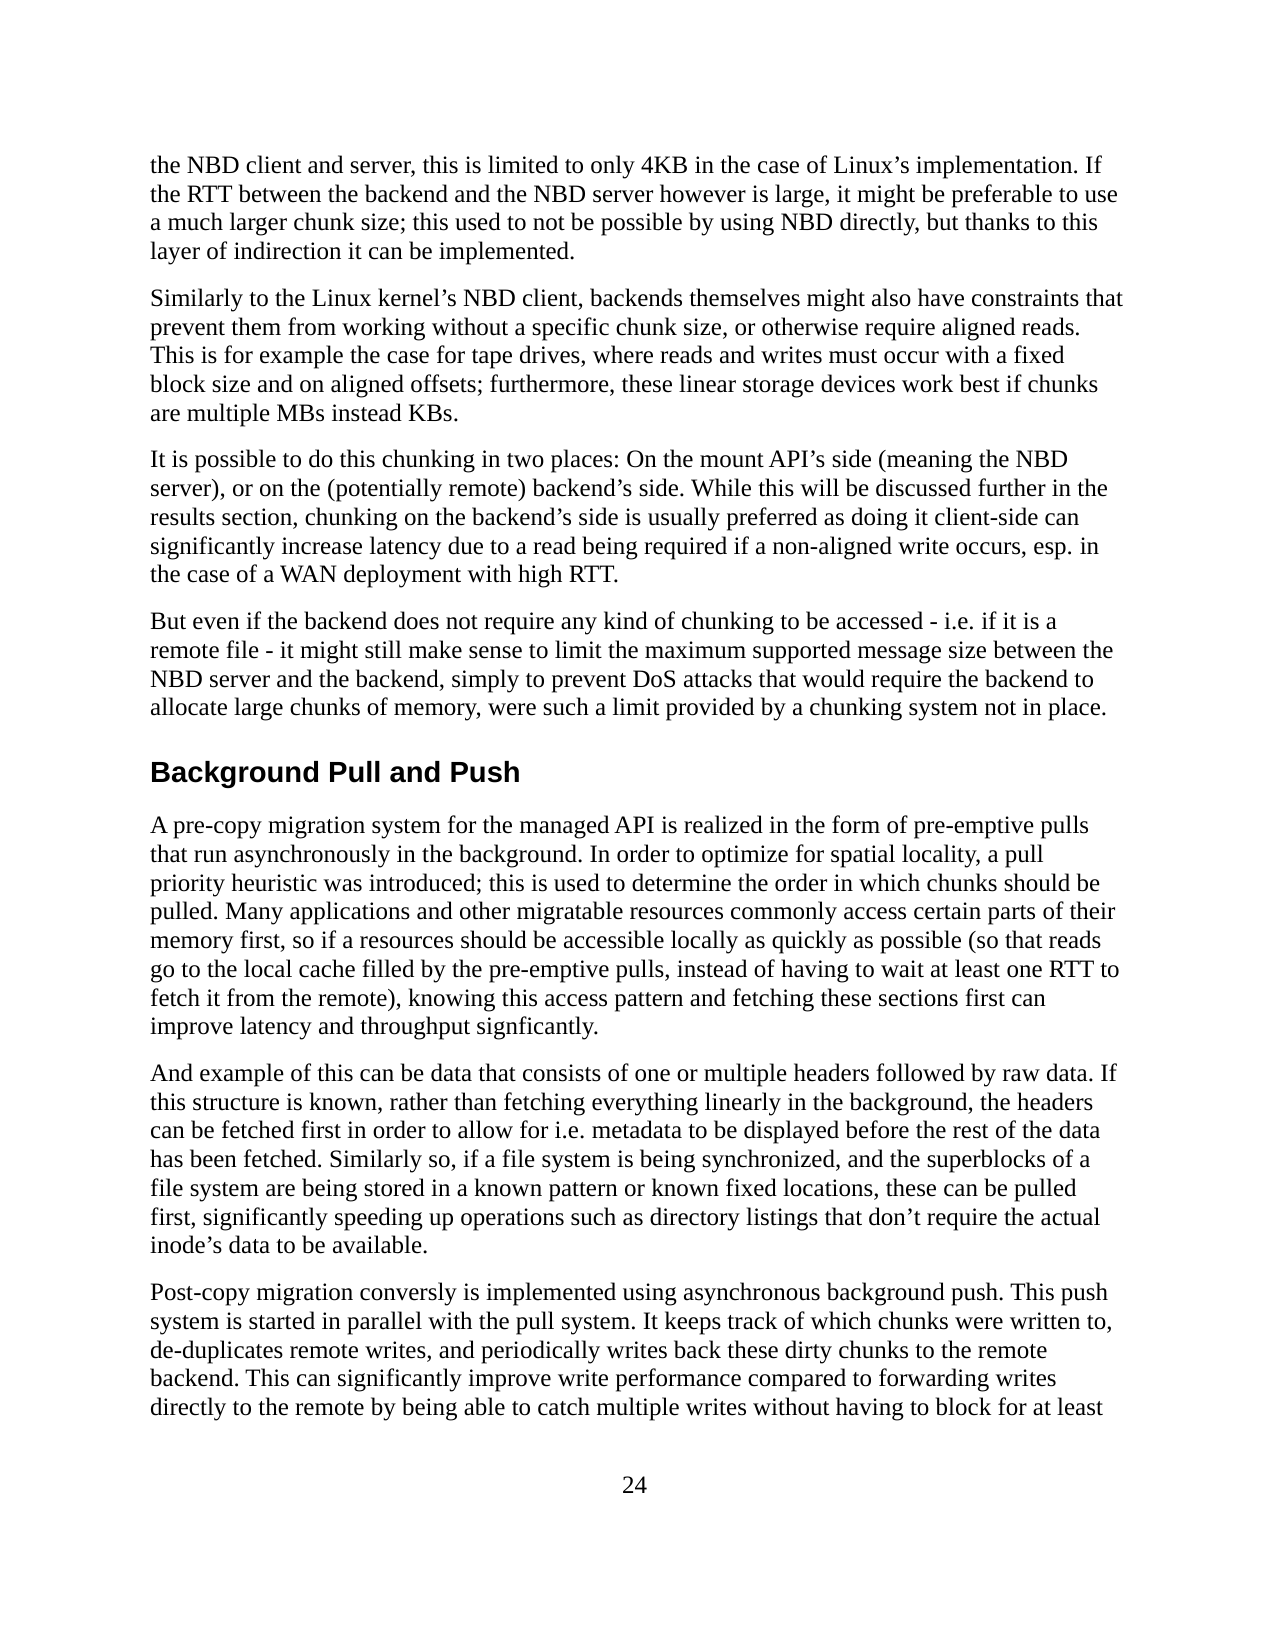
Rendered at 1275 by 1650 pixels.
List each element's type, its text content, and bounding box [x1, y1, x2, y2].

text But even if the backend does not require any kind of chunking to be accessed - i.e. if it is a remote file - it might still make sense to limit the maximum supported message size between the NBD server and the backend, simply to prevent DoS attacks that would require the backend to allocate large chunks of memory, were such a limit provided by a chunking system not in place. [150, 606, 1125, 721]
text Post-copy migration conversly is implemented using asynchronous background push. This push system is started in parallel with the pull system. It keeps track of which chunks were written to, de-duplicates remote writes, and periodically writes back these dirty chunks to the remote backend. This can significantly improve write performance compared to forwarding writes directly to the remote by being able to catch multiple writes without having to block for at least [150, 1277, 1125, 1421]
text It is possible to do this chunking in two places: On the mount API’s side (meaning the NBD server), or on the (potentially remote) backend’s side. While this will be discussed further in the results section, chunking on the backend’s side is usually preferred as doing it client-side can significantly increase latency due to a read being required if a non-aligned write occurs, esp. in the case of a WAN deployment with high RTT. [150, 444, 1125, 588]
text the NBD client and server, this is limited to only 4KB in the case of Linux’s implementation. If the RTT between the backend and the NBD server however is large, it might be preferable to use a much larger chunk size; this used to not be possible by using NBD directly, but thanks to this layer of indirection it can be implemented. [150, 150, 1125, 265]
subtitle Background Pull and Push [150, 755, 1125, 789]
text A pre-copy migration system for the managed API is realized in the form of pre-emptive pulls that run asynchronously in the background. In order to optimize for spatial locality, a pull priority heuristic was introduced; this is used to determine the order in which chunks should be pulled. Many applications and other migratable resources commonly access certain parts of their memory first, so if a resources should be accessible locally as quickly as possible (so that reads go to the local cache filled by the pre-emptive pulls, instead of having to wait at least one RTT to fetch it from the remote), knowing this access pattern and fetching these sections first can improve latency and throughput signficantly. [150, 810, 1125, 1040]
text And example of this can be data that consists of one or multiple headers followed by raw data. If this structure is known, rather than fetching everything linearly in the background, the headers can be fetched first in order to allow for i.e. metadata to be displayed before the rest of the data has been fetched. Similarly so, if a file system is being synchronized, and the superblocks of a file system are being stored in a known pattern or known fixed locations, these can be pulled first, significantly speeding up operations such as directory listings that don’t require the actual inode’s data to be available. [150, 1058, 1125, 1259]
text Similarly to the Linux kernel’s NBD client, backends themselves might also have constraints that prevent them from working without a specific chunk size, or otherwise require aligned reads. This is for example the case for tape drives, where reads and writes must occur with a fixed block size and on aligned offsets; furthermore, these linear storage devices work best if chunks are multiple MBs instead KBs. [150, 283, 1125, 427]
